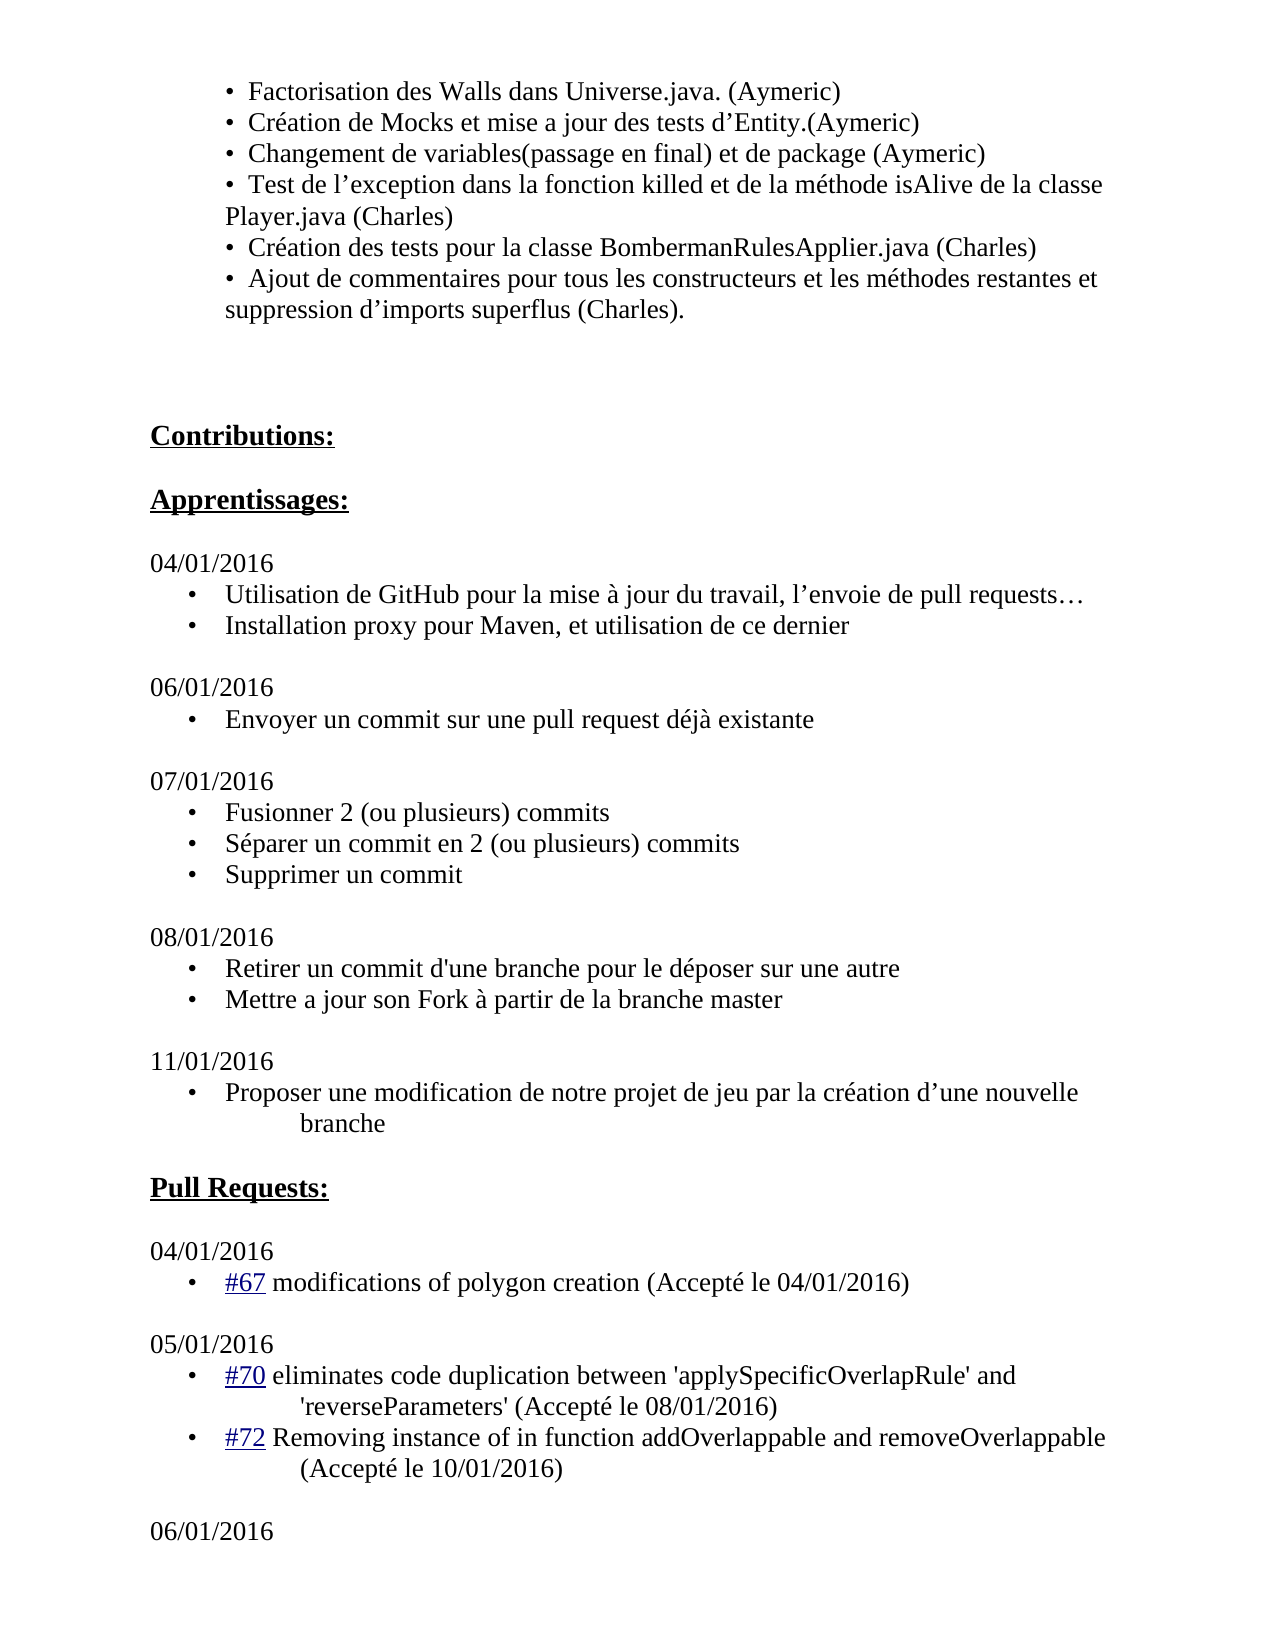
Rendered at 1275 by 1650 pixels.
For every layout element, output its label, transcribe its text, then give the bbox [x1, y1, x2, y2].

list Fusionner 2 (ou plusieurs) commits [187, 796, 1125, 827]
text 08/01/2016 [150, 921, 1125, 952]
list Séparer un commit en 2 (ou plusieurs) commits [187, 827, 1125, 858]
text 04/01/2016 [150, 1234, 1125, 1266]
text 06/01/2016 [150, 1515, 1125, 1546]
list Envoyer un commit sur une pull request déjà existante [187, 703, 1125, 734]
list Installation proxy pour Maven, et utilisation de ce dernier [187, 609, 1125, 640]
text Apprentissages: [150, 482, 1125, 516]
list Retirer un commit d'une branche pour le déposer sur une autre [187, 952, 1125, 983]
text 07/01/2016 [150, 765, 1125, 796]
text Contributions: [150, 418, 1125, 451]
text • Ajout de commentaires pour tous les constructeurs et les méthodes restantes et suppression d’imports superflus (Charles). [150, 262, 1125, 324]
text • Changement de variables(passage en final) et de package (Aymeric) [150, 137, 1125, 168]
list Supprimer un commit [187, 858, 1125, 889]
text • Test de l’exception dans la fonction killed et de la méthode isAlive de la classe Player.java (Charles) [150, 168, 1125, 231]
text • Factorisation des Walls dans Universe.java. (Aymeric) [150, 75, 1125, 106]
list Utilisation de GitHub pour la mise à jour du travail, l’envoie de pull requests… [187, 578, 1125, 609]
text • Création de Mocks et mise a jour des tests d’Entity.(Aymeric) [150, 106, 1125, 137]
text 11/01/2016 [150, 1045, 1125, 1076]
list Proposer une modification de notre projet de jeu par la création d’une nouvelle branche [187, 1076, 1125, 1139]
list Mettre a jour son Fork à partir de la branche master [187, 983, 1125, 1014]
text 06/01/2016 [150, 672, 1125, 703]
list #70 eliminates code duplication between 'applySpecificOverlapRule' and 'reverseParameters' (Accepté le 08/01/2016) [187, 1359, 1125, 1421]
list #72 Removing instance of in function addOverlappable and removeOverlappable (Accepté le 10/01/2016) [187, 1421, 1125, 1484]
text Pull Requests: [150, 1170, 1125, 1203]
list #67 modifications of polygon creation (Accepté le 04/01/2016) [187, 1266, 1125, 1297]
text 05/01/2016 [150, 1328, 1125, 1359]
text 04/01/2016 [150, 547, 1125, 578]
text • Création des tests pour la classe BombermanRulesApplier.java (Charles) [150, 231, 1125, 262]
